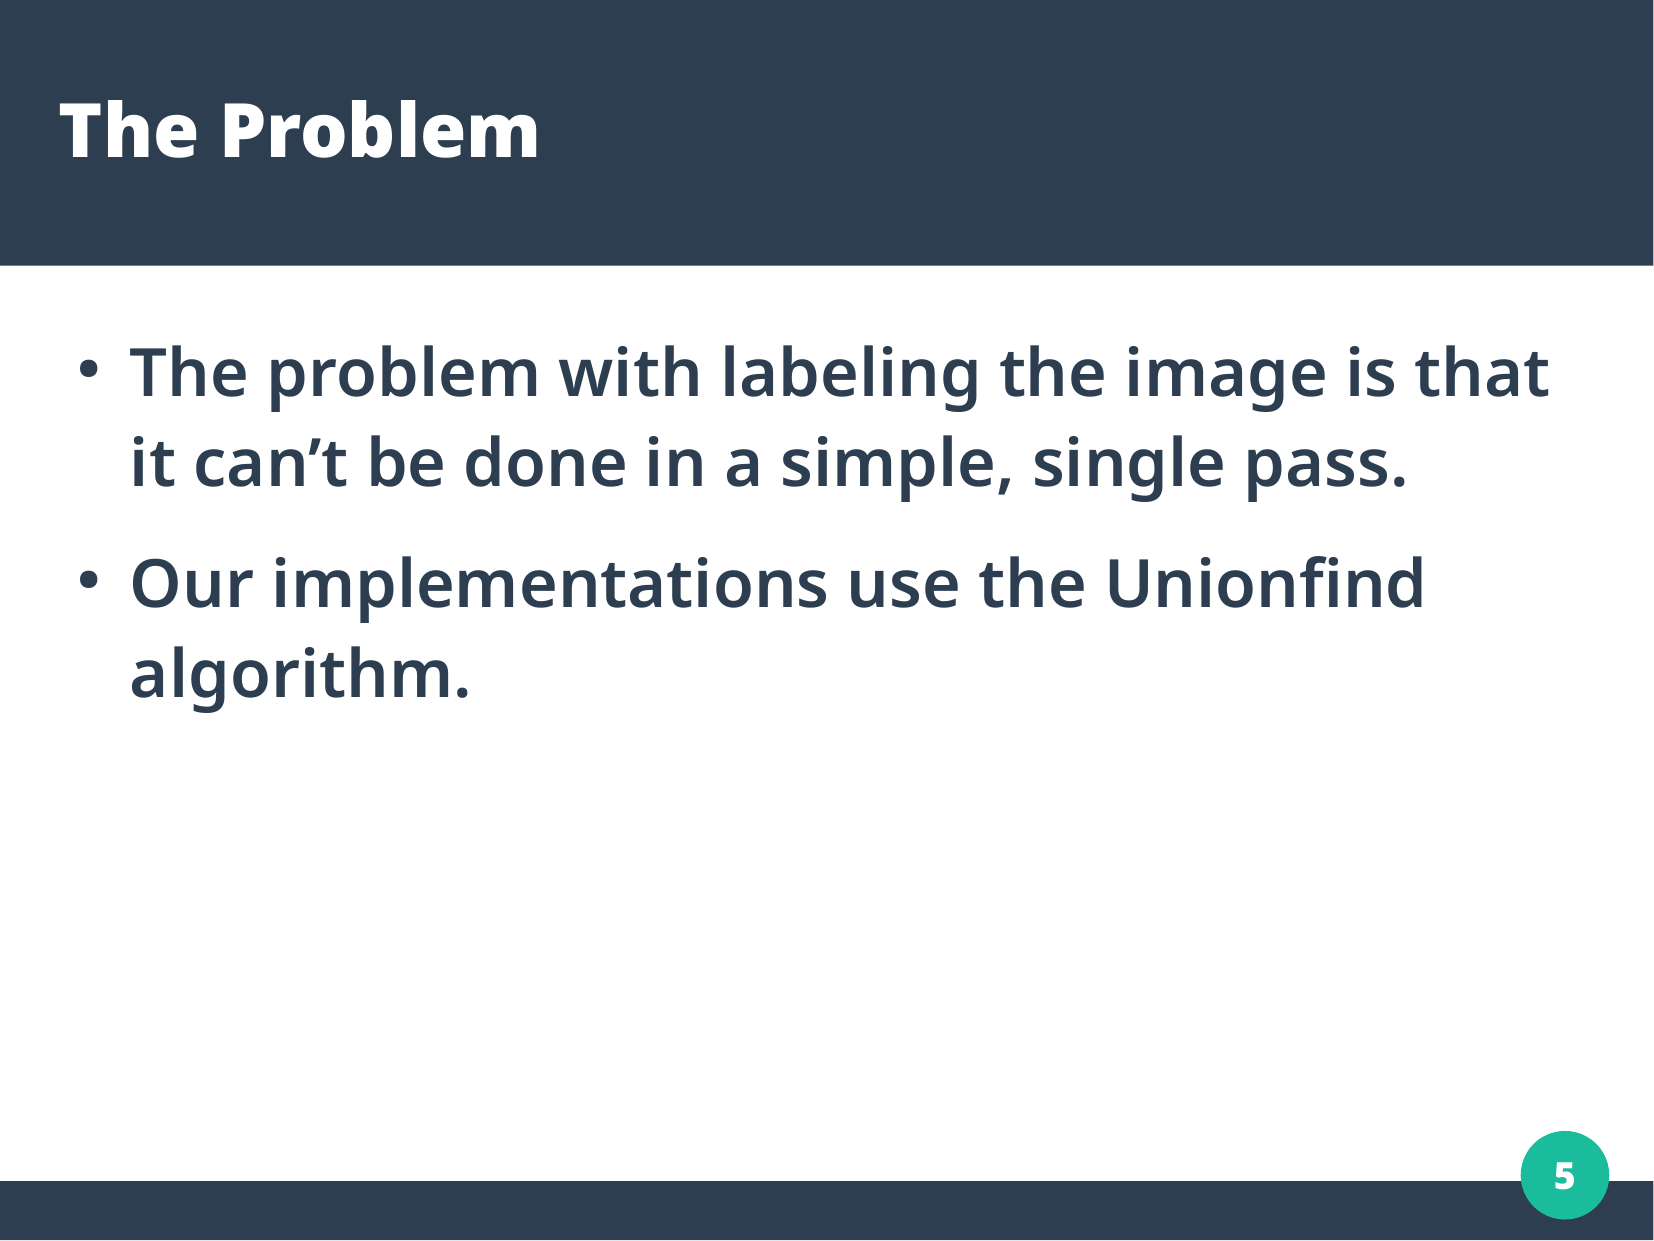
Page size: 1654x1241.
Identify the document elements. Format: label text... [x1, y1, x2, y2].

list The problem with labeling the image is that it can’t be done in a simple, single pass. Our implementations use the Unionfind algorithm. [59, 324, 1595, 1152]
title The Problem [59, 49, 1595, 207]
